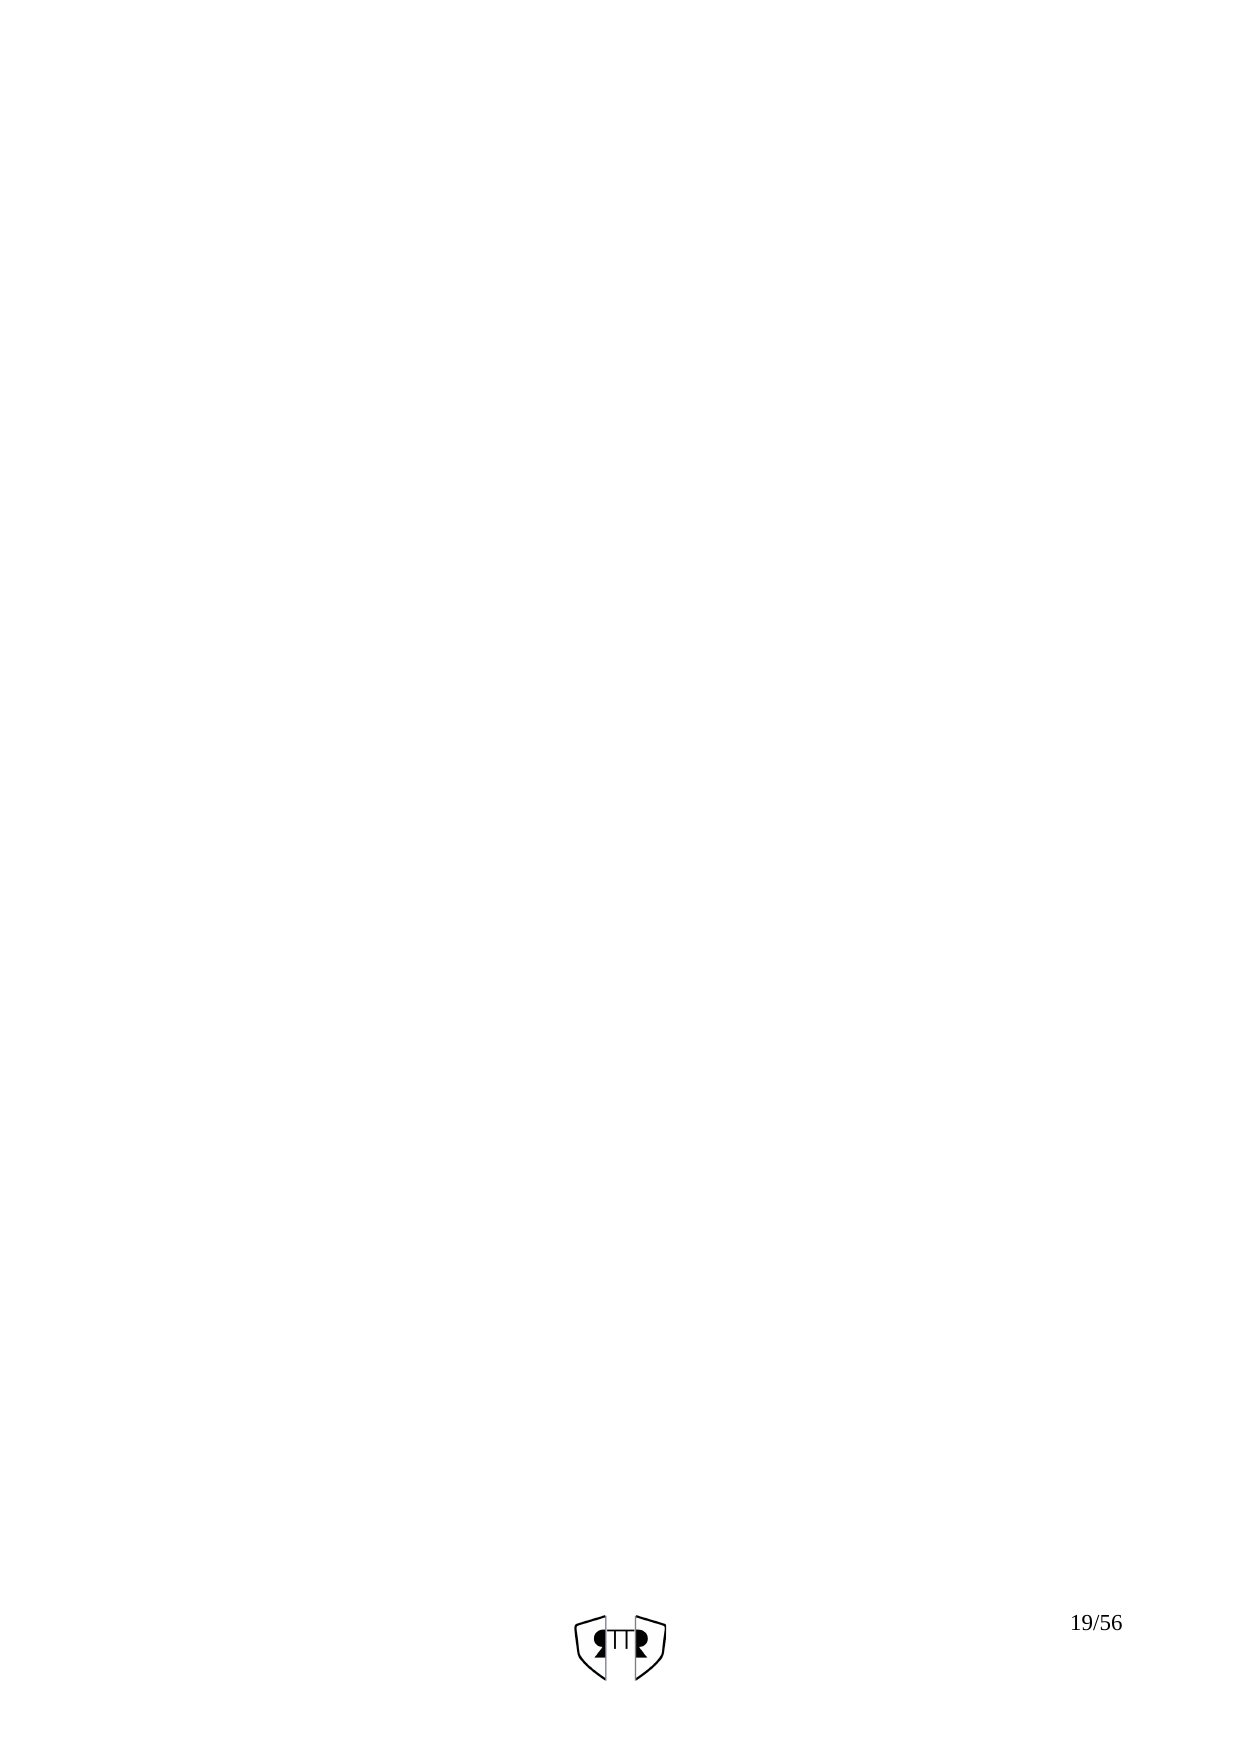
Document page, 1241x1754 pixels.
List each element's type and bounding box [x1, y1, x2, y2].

picture [574, 1615, 667, 1681]
